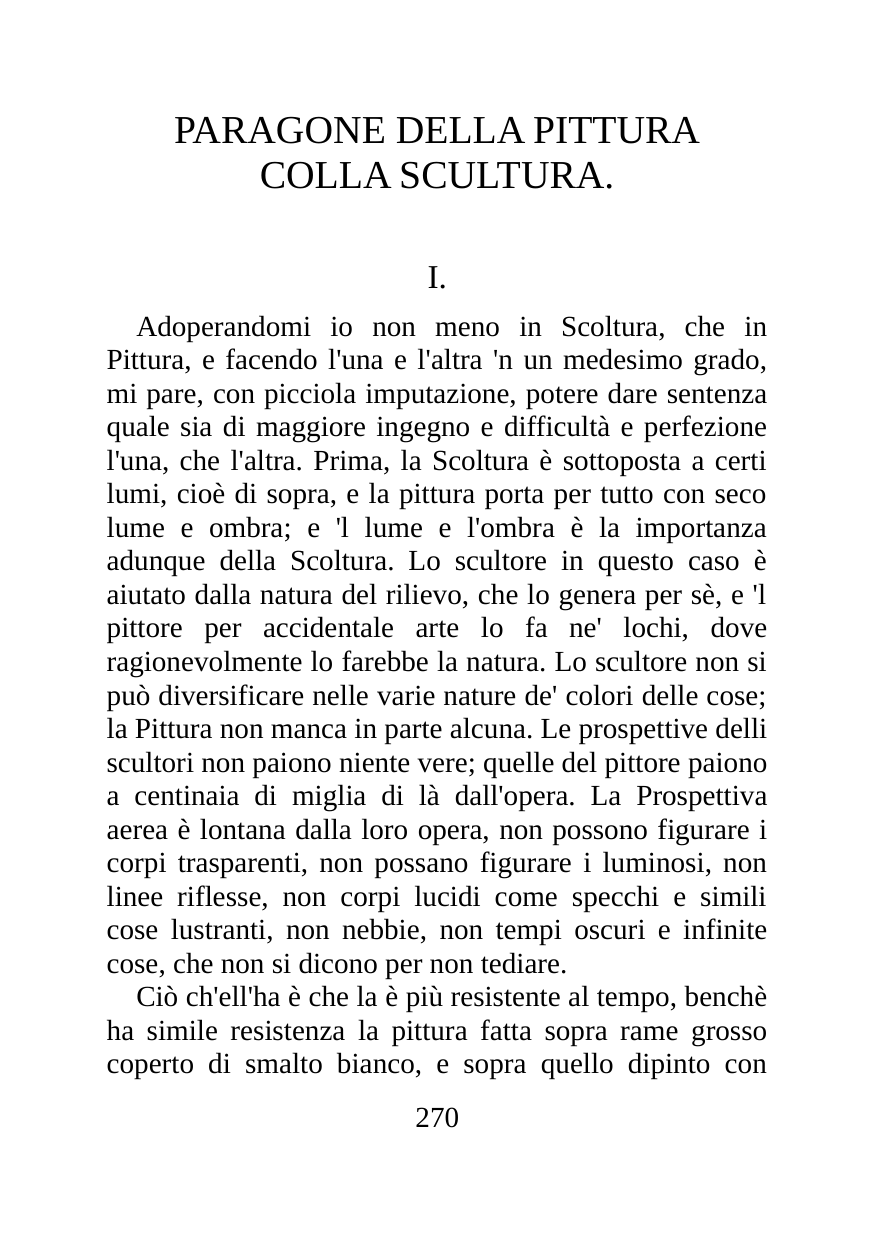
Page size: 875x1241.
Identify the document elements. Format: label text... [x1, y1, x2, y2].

subtitle PARAGONE DELLA PITTURA COLLA SCULTURA. [106, 106, 768, 197]
text Adoperandomi io non meno in Scoltura, che in Pittura, e facendo l'una e l'altra 'n un medesimo grado, mi pare, con picciola imputazione, potere dare sentenza quale sia di maggiore ingegno e difficultà e perfezione l'una, che l'altra. Prima, la Scoltura è sottoposta a certi lumi, cioè di sopra, e la pittura porta per tutto con seco lume e ombra; e 'l lume e l'ombra è la importanza adunque della Scoltura. Lo scultore in questo caso è aiutato dalla natura del rilievo, che lo genera per sè, e 'l pittore per accidentale arte lo fa ne' lochi, dove ragionevolmente lo farebbe la natura. Lo scultore non si può diversificare nelle varie nature de' colori delle cose; la Pittura non manca in parte alcuna. Le prospettive delli scultori non paiono niente vere; quelle del pittore paiono a centinaia di miglia di là dall'opera. La Prospettiva aerea è lontana dalla loro opera, non possono figurare i corpi trasparenti, non possano figurare i luminosi, non linee riflesse, non corpi lucidi come specchi e simili cose lustranti, non nebbie, non tempi oscuri e infinite cose, che non si dicono per non tediare. [106, 309, 768, 979]
text Ciò ch'ell'ha è che la è più resistente al tempo, benchè ha simile resistenza la pittura fatta sopra rame grosso coperto di smalto bianco, e sopra quello dipinto con [106, 979, 768, 1080]
subtitle I. [106, 258, 768, 296]
